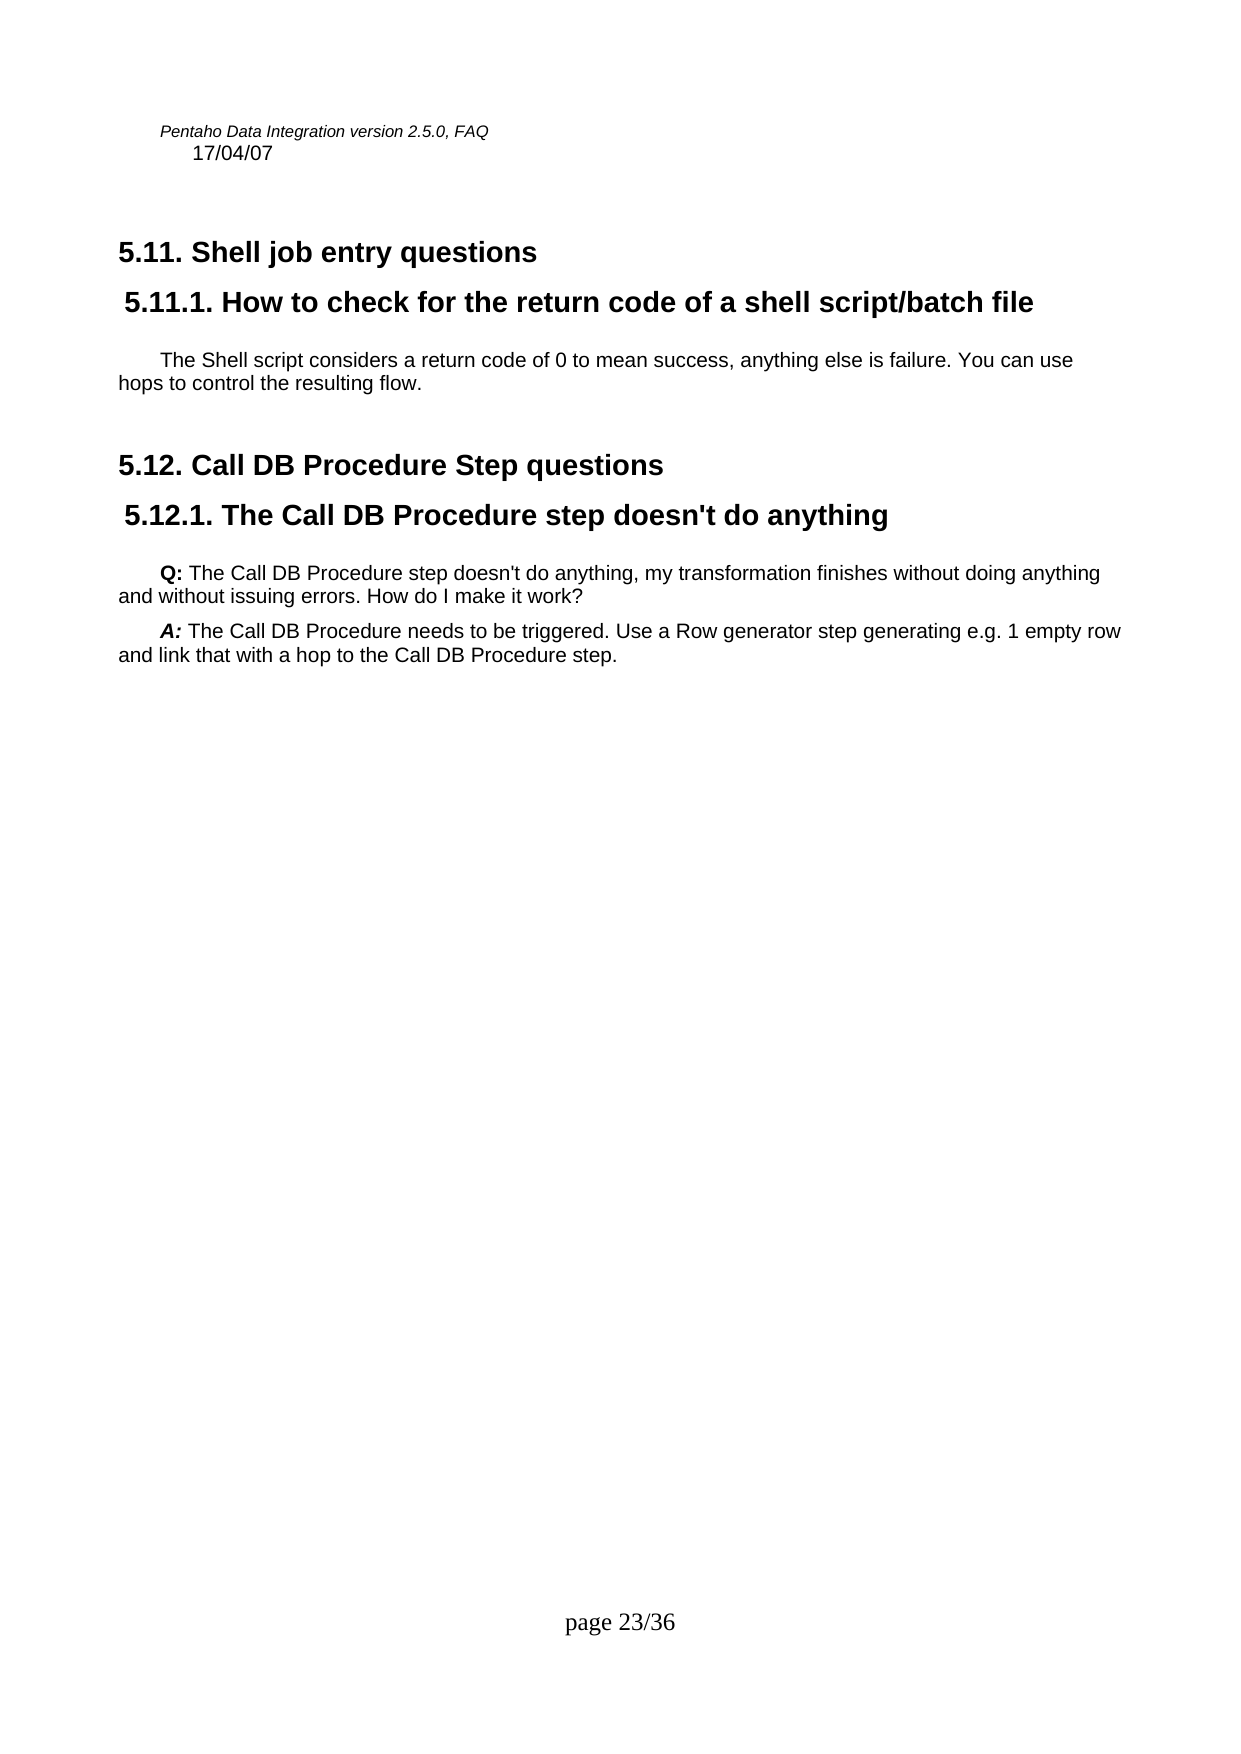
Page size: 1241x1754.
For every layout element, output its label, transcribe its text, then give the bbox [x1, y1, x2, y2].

subtitle Call DB Procedure Step questions [118, 449, 1122, 481]
subtitle How to check for the return code of a shell script/batch file [124, 286, 1122, 319]
text The Shell script considers a return code of 0 to mean success, anything else is failure. You can use hops to control the resulting flow. [118, 348, 1122, 394]
subtitle The Call DB Procedure step doesn't do anything [124, 499, 1122, 532]
text Q: The Call DB Procedure step doesn't do anything, my transformation finishes without doing anything and without issuing errors. How do I make it work? [118, 561, 1122, 608]
text A: The Call DB Procedure needs to be triggered. Use a Row generator step generating e.g. 1 empty row and link that with a hop to the Call DB Procedure step. [118, 620, 1122, 667]
subtitle Shell job entry questions [118, 236, 1122, 268]
